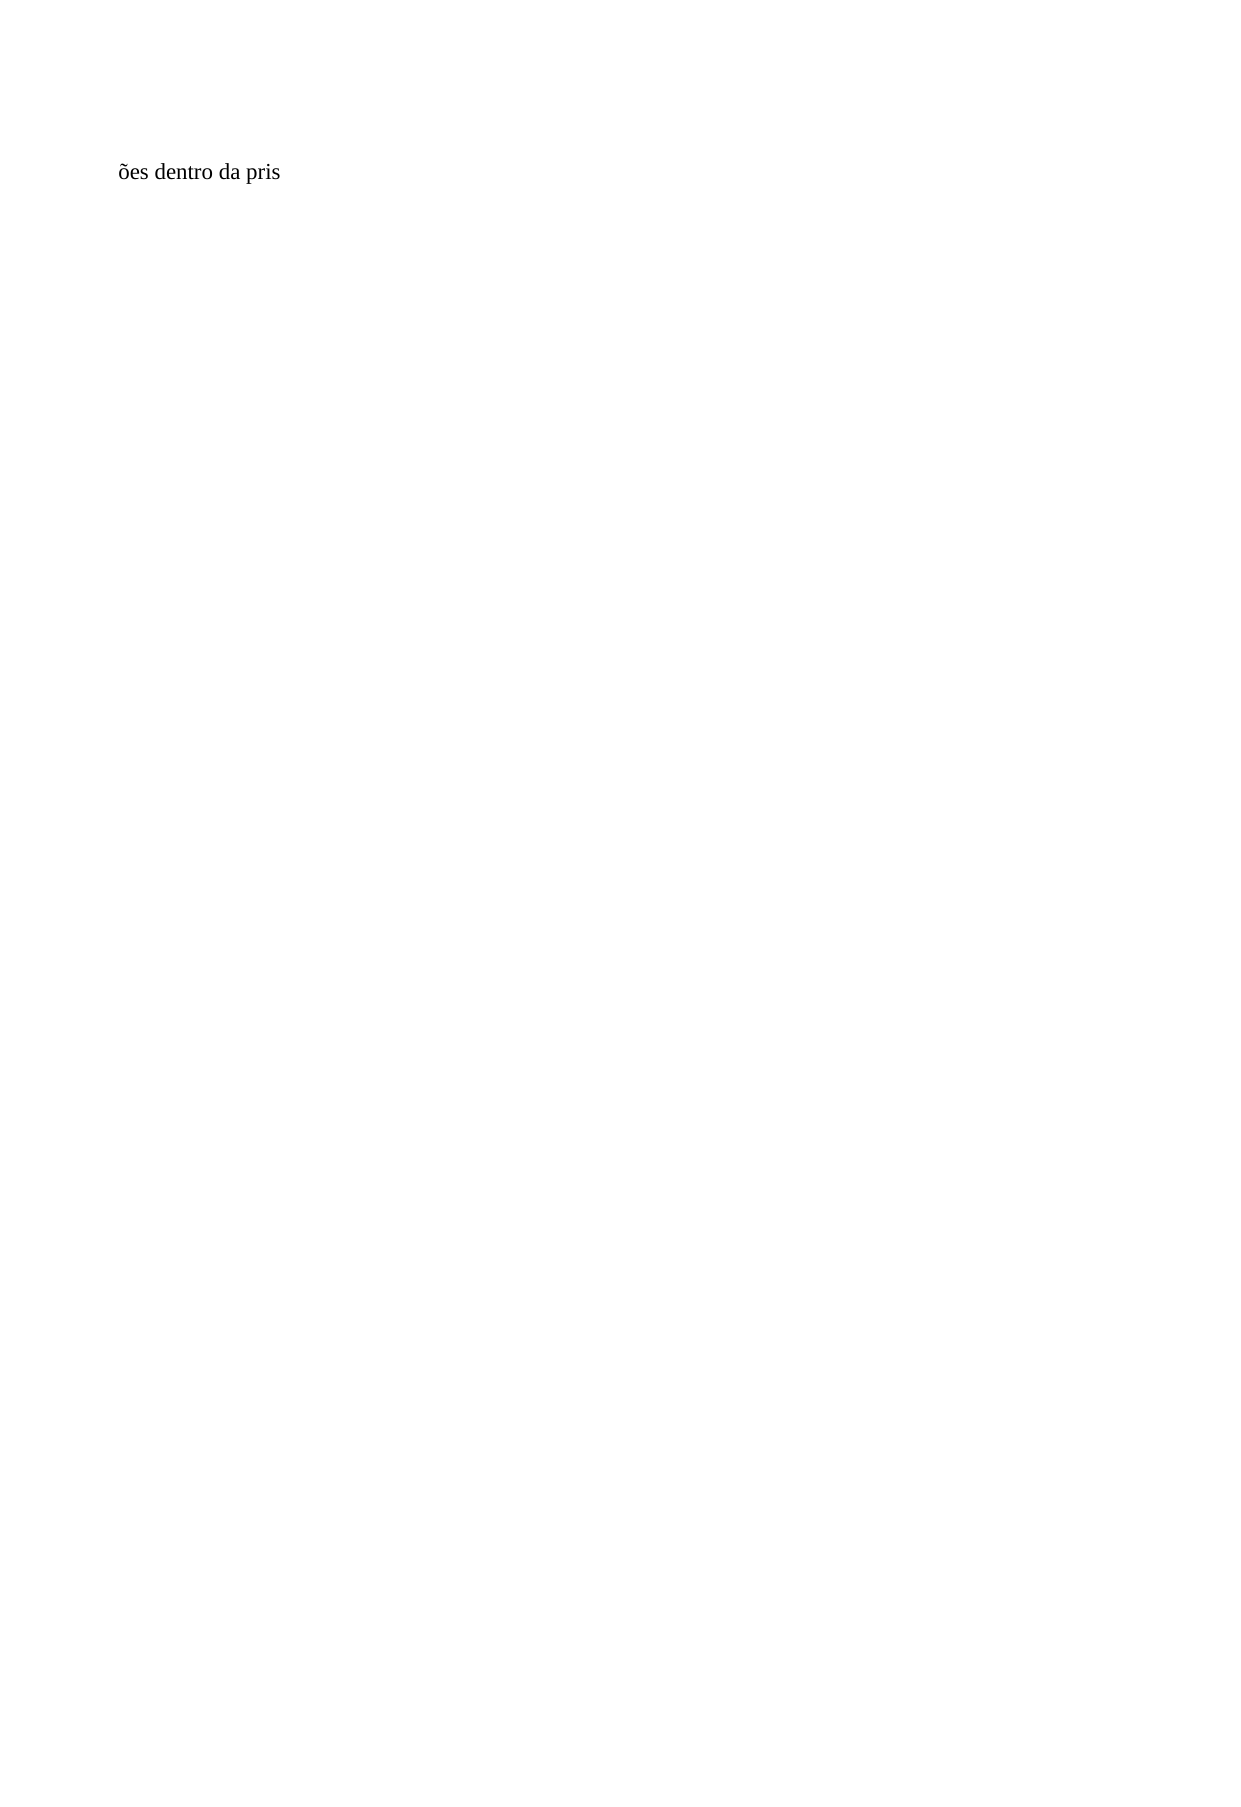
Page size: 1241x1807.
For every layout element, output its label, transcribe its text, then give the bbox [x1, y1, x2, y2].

text ões dentro da pris [118, 158, 1164, 184]
